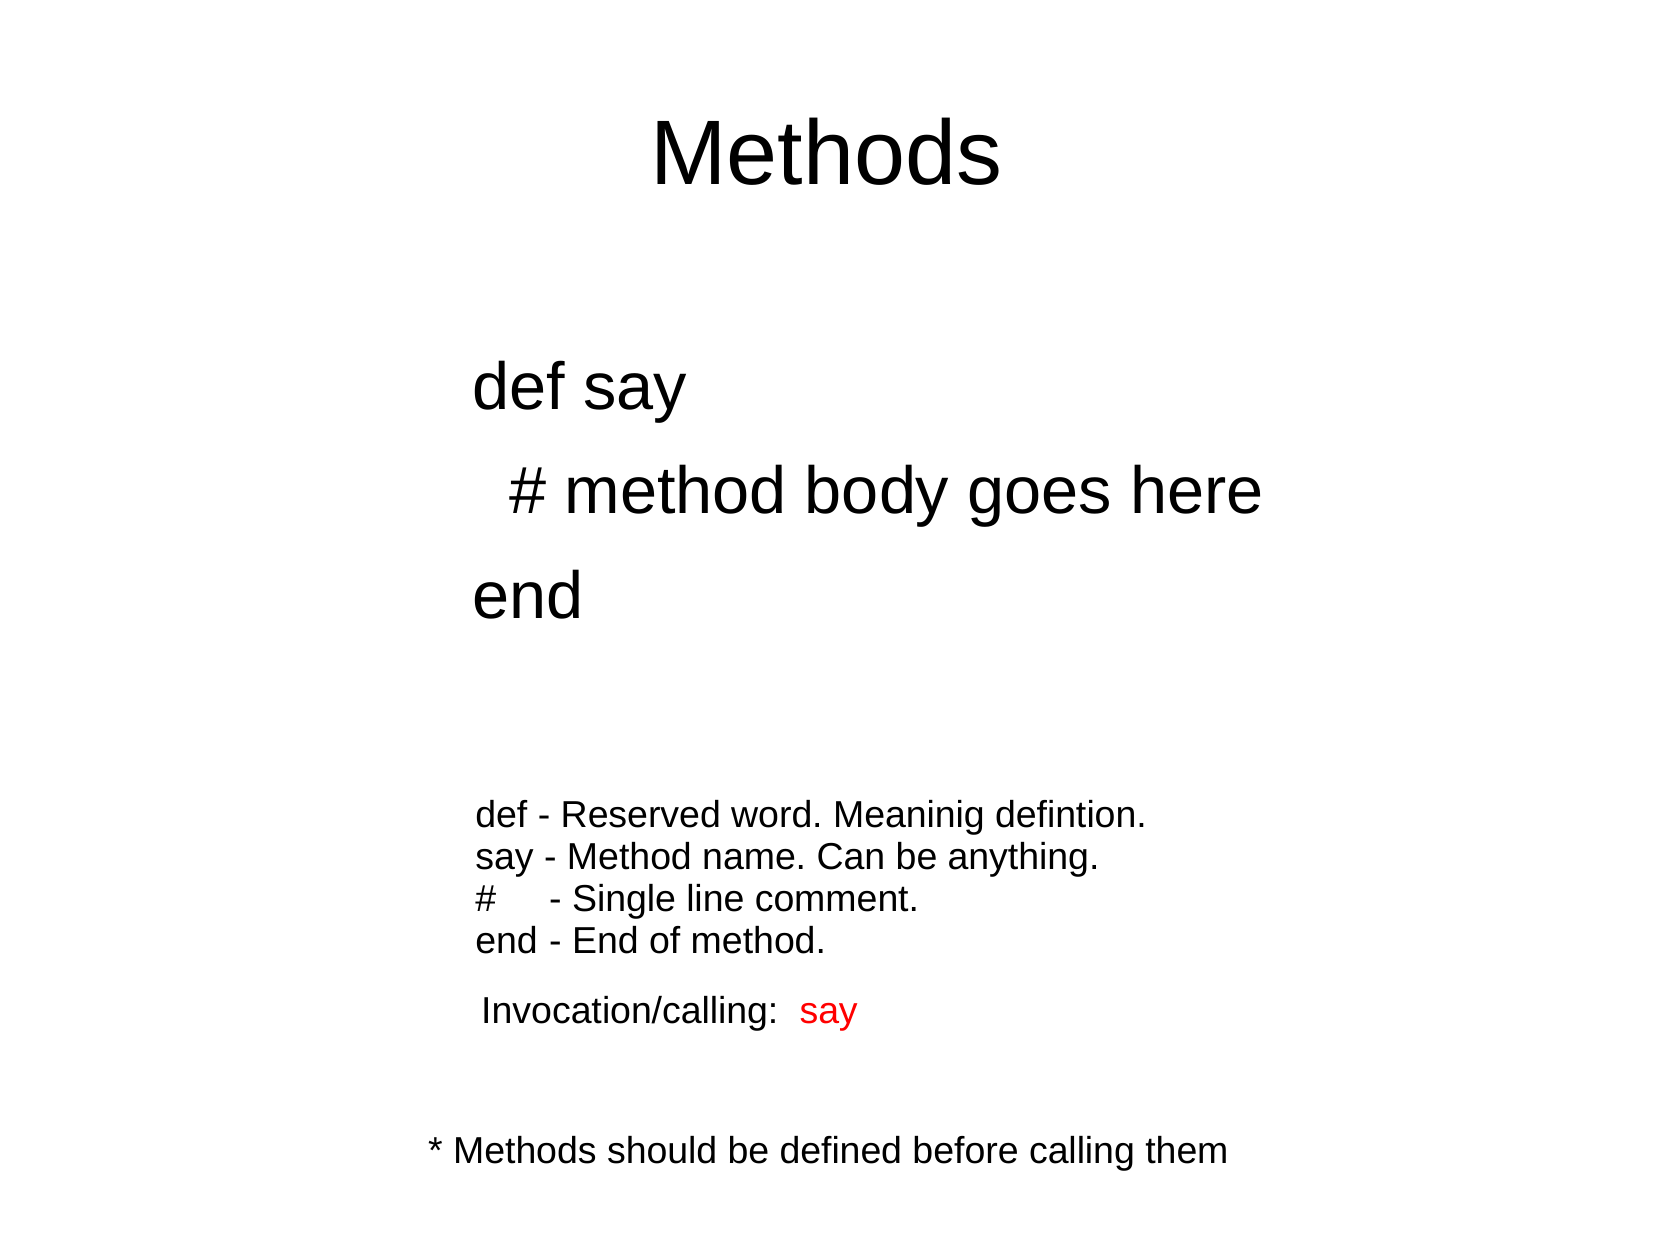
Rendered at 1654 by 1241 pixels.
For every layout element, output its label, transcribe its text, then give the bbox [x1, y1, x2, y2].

text_box def - Reserved word. Meaninig defintion. say - Method name. Can be anything. # - Single line comment. end - End of method. [460, 785, 1182, 969]
list def say # method body goes here end [472, 349, 1288, 650]
title Methods [82, 49, 1571, 257]
text_box Invocation/calling: say [466, 982, 987, 1040]
text_box * Methods should be defined before calling them [413, 1122, 1252, 1179]
